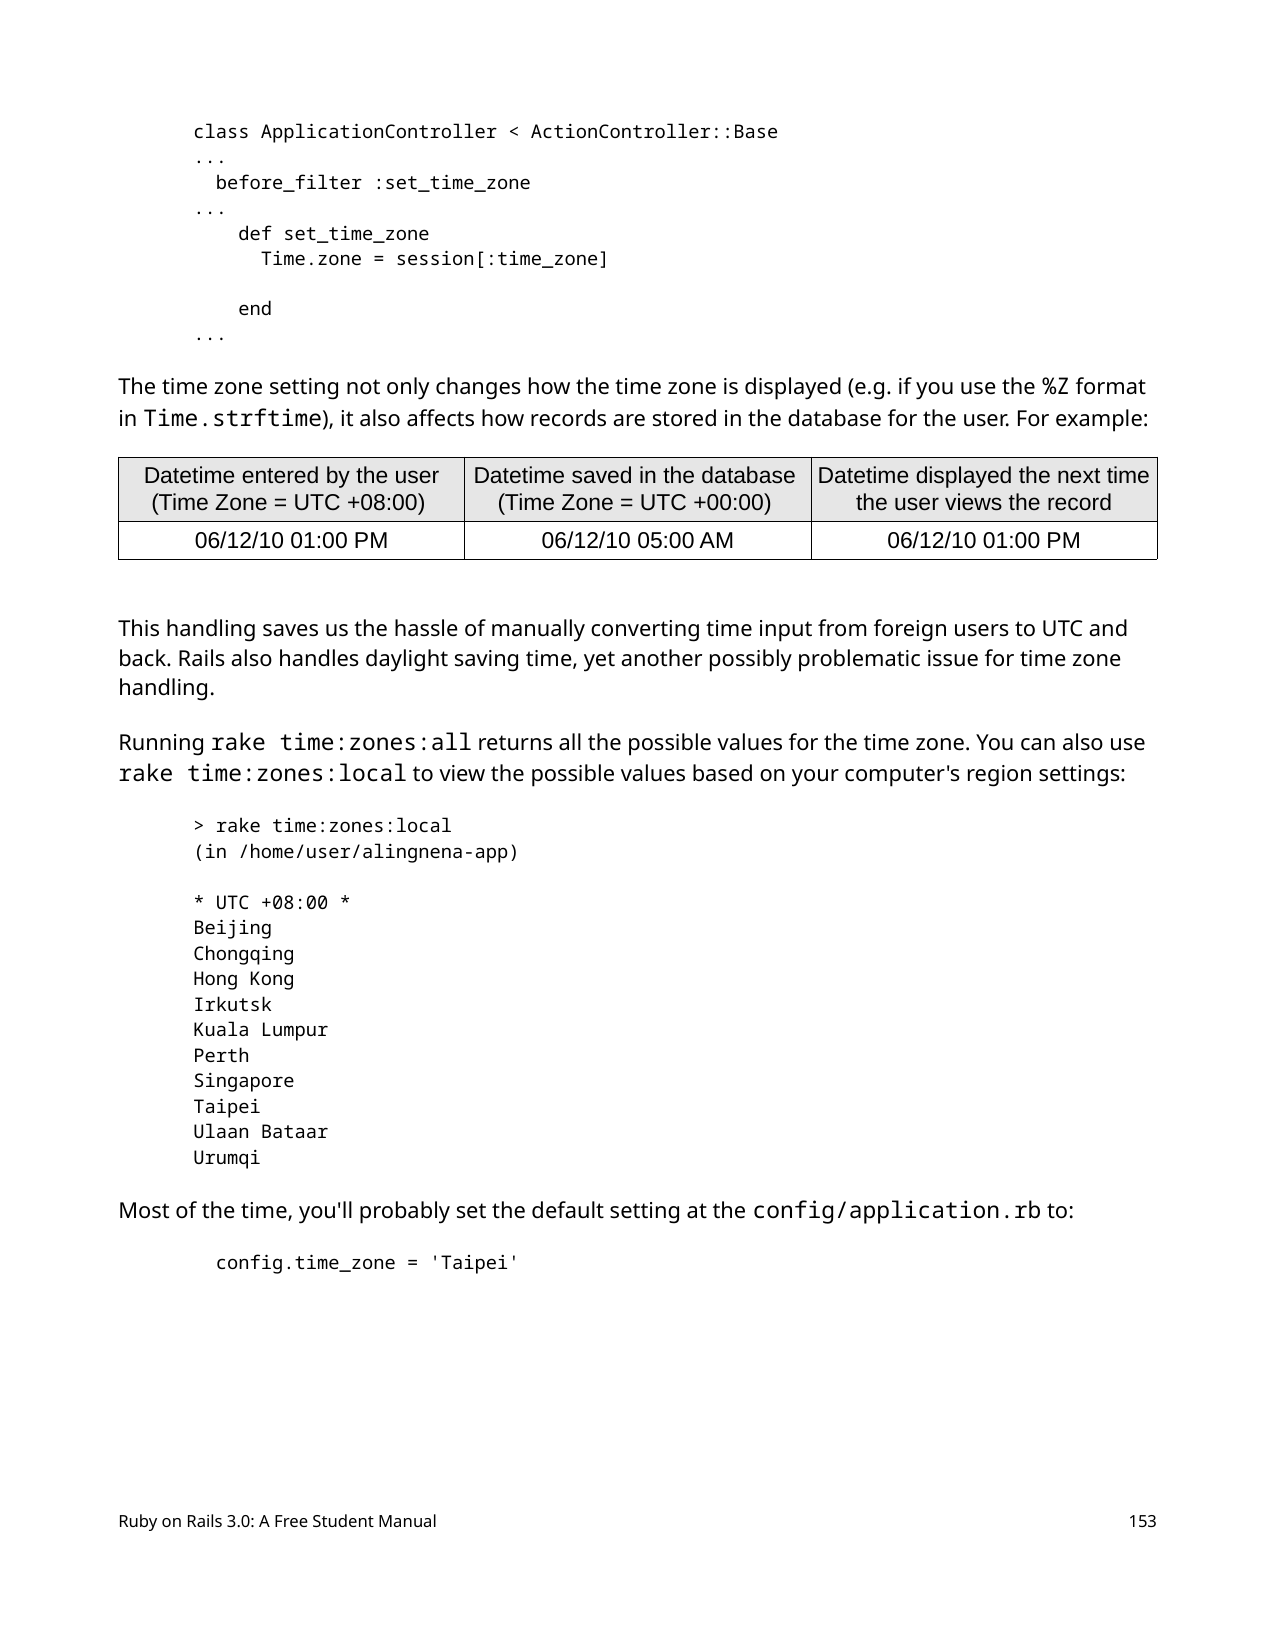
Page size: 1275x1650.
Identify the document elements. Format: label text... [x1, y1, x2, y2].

table_header Datetime saved in the database (Time Zone = UTC +00:00) [465, 458, 811, 521]
text The time zone setting not only changes how the time zone is displayed (e.g. if you use the %Z format in Time.strftime), it also affects how records are stored in the database for the user. For example: [118, 370, 1157, 433]
text class ApplicationController < ActionController::Base ... before_filter :set_time_zone ... def set_time_zone Time.zone = session[:time_zone] [193, 118, 1157, 271]
text config.time_zone = 'Taipei' [193, 1249, 1157, 1274]
table_header Datetime displayed the next time the user views the record [812, 458, 1157, 521]
text This handling saves us the hassle of manually converting time input from foreign users to UTC and back. Rails also handles daylight saving time, yet another possibly problematic issue for time zone handling. [118, 613, 1157, 702]
table_cell 06/12/10 01:00 PM [119, 522, 464, 559]
table_header Datetime entered by the user (Time Zone = UTC +08:00) [119, 458, 464, 521]
text Running rake time:zones:all returns all the possible values for the time zone. You can also use rake time:zones:local to view the possible values based on your computer's region settings: [118, 726, 1157, 788]
text Most of the time, you'll probably set the default setting at the config/application.rb to: [118, 1194, 1157, 1225]
text > rake time:zones:local (in /home/user/alingnena-app) * UTC +08:00 * Beijing Chongqing Hong Kong Irkutsk Kuala Lumpur Perth Singapore Taipei Ulaan Bataar Urumqi [193, 812, 1157, 1170]
table_cell 06/12/10 05:00 AM [465, 522, 811, 559]
text end ... [193, 295, 1157, 346]
table_cell 06/12/10 01:00 PM [812, 522, 1157, 559]
